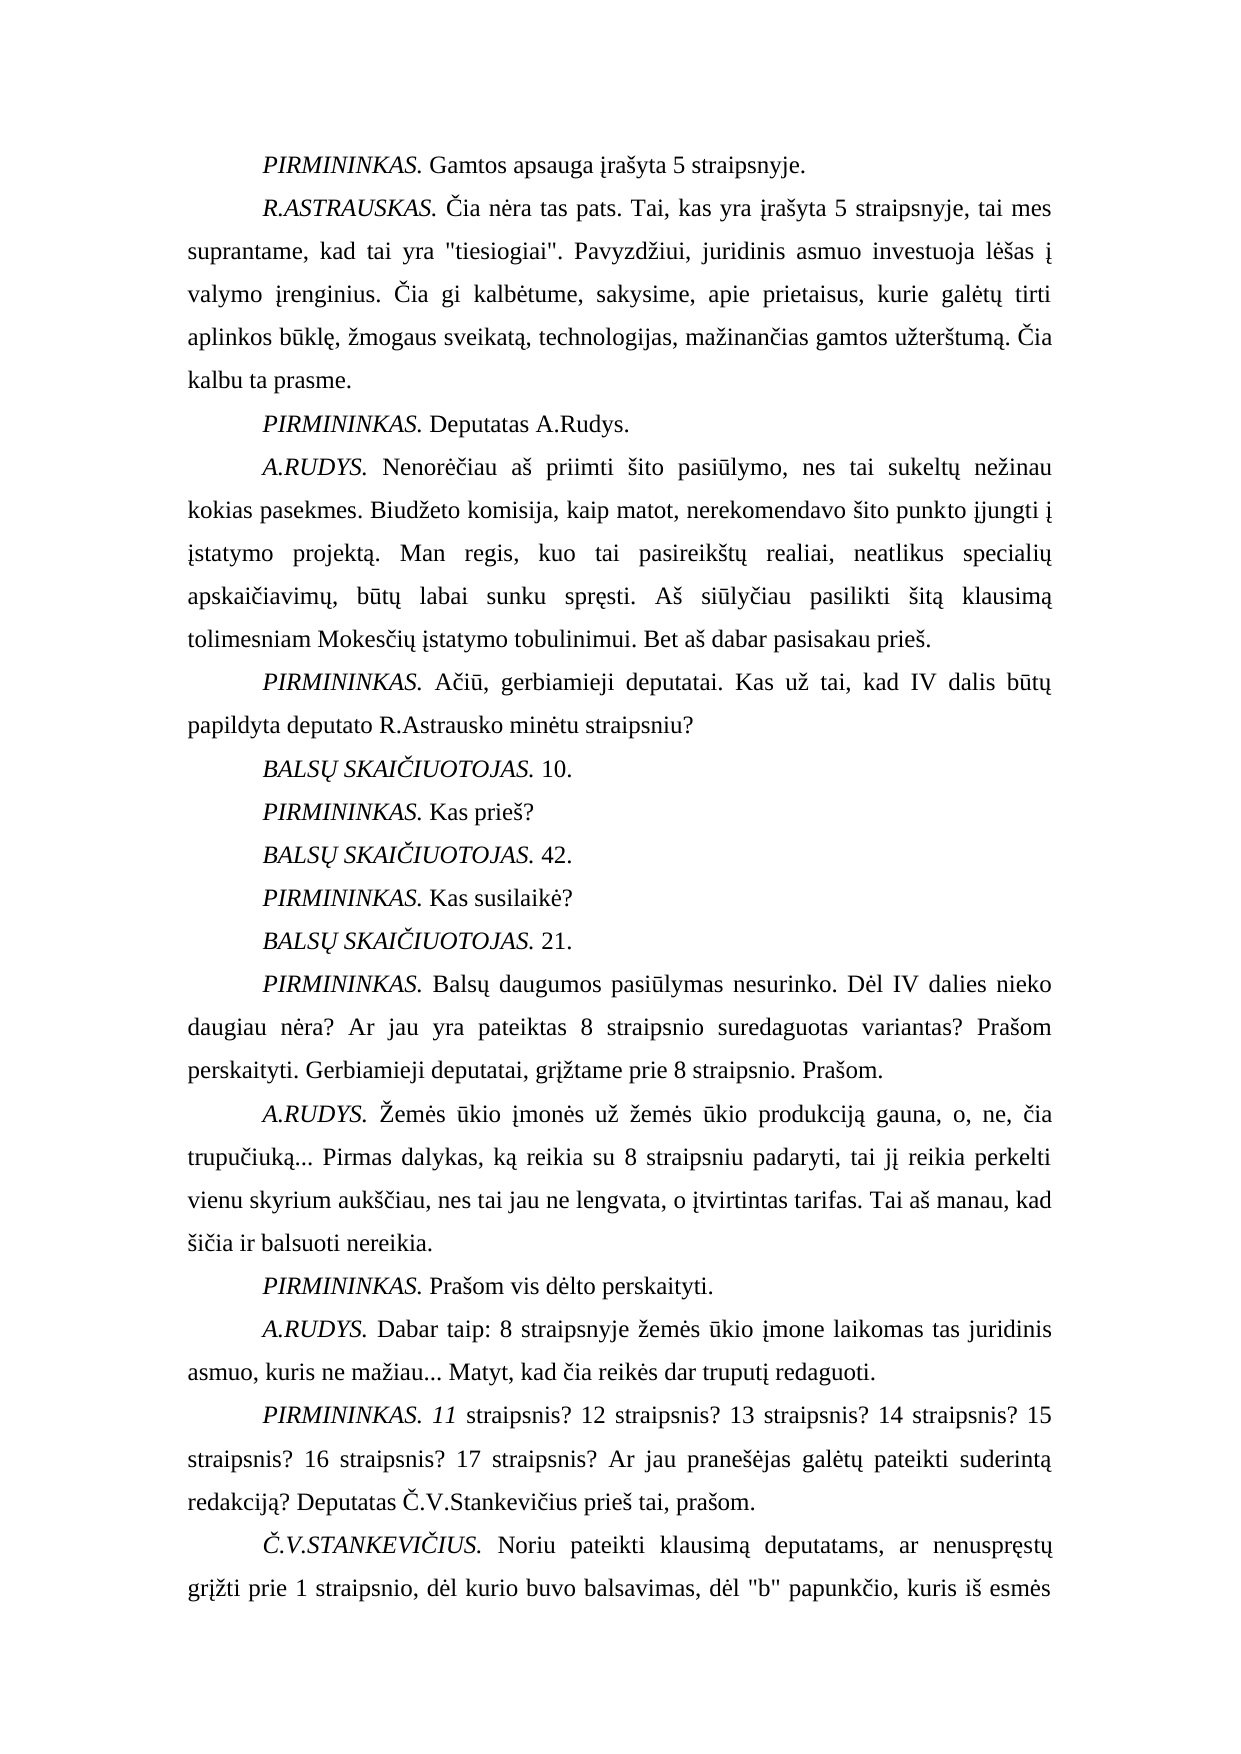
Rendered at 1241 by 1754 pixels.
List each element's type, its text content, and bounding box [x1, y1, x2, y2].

text PIRMININKAS. 11 straipsnis? 12 straipsnis? 13 straipsnis? 14 straipsnis? 15 straipsnis? 16 straipsnis? 17 straipsnis? Ar jau pranešėjas galėtų pateikti suderintą redakciją? Deputatas Č.V.Stankevičius prieš tai, prašom. [187, 1401, 1053, 1516]
text BALSŲ SKAIČIUOTOJAS. 42. [187, 840, 1053, 869]
text Č.V.STANKEVIČIUS. Noriu pateikti klausimą deputatams, ar nenuspręs­tų grįžti prie 1 straipsnio, dėl kurio buvo balsavimas, dėl "b" papunkčio, kuris iš esmės [187, 1530, 1053, 1602]
text A.RUDYS. Žemės ūkio įmonės už žemės ūkio produkciją gauna, o, ne, čia trupučiuką... Pirmas dalykas, ką reikia su 8 straipsniu padaryti, tai jį reikia perkelti vienu skyrium aukščiau, nes tai jau ne lengvata, o įtvirtintas tarifas. Tai aš manau, kad šičia ir balsuoti nereikia. [187, 1099, 1053, 1257]
text BALSŲ SKAIČIUOTOJAS. 21. [187, 926, 1053, 955]
text BALSŲ SKAIČIUOTOJAS. 10. [187, 754, 1053, 782]
text R.ASTRAUSKAS. Čia nėra tas pats. Tai, kas yra įrašyta 5 straipsnyje, tai mes suprantame, kad tai yra "tiesiogiai". Pavyzdžiui, juridinis asmuo investuoja lėšas į valymo įrenginius. Čia gi kalbėtume, sakysime, apie prietaisus, kurie galėtų tirti aplinkos būklę, žmogaus sveikatą, technologijas, mažinančias gamtos užterštumą. Čia kalbu ta prasme. [187, 193, 1053, 394]
text PIRMININKAS. Deputatas A.Rudys. [187, 409, 1053, 437]
text A.RUDYS. Dabar taip: 8 straipsnyje žemės ūkio įmone laikomas tas juridinis asmuo, kuris ne mažiau... Matyt, kad čia reikės dar truputį redaguoti. [187, 1314, 1053, 1386]
text PIRMININKAS. Kas prieš? [187, 797, 1053, 826]
text A.RUDYS. Nenorėčiau aš priimti šito pasiūlymo, nes tai sukeltų nežinau kokias pasekmes. Biudžeto komisija, kaip matot, nerekomendavo šito punk­to įjungti į įstatymo projektą. Man regis, kuo tai pasireikštų realiai, neatlikus specialių apskaičiavimų, būtų labai sunku spręsti. Aš siūlyčiau pasilikti šitą klausimą tolimesniam Mokesčių įstatymo tobulinimui. Bet aš dabar pasisakau prieš. [187, 452, 1053, 653]
text PIRMININKAS. Ačiū, gerbiamieji deputatai. Kas už tai, kad IV dalis būtų papildyta deputato R.Astrausko minėtu straipsniu? [187, 667, 1053, 739]
text PIRMININKAS. Prašom vis dėlto perskaityti. [187, 1271, 1053, 1300]
text PIRMININKAS. Balsų daugumos pasiūlymas nesurinko. Dėl IV dalies nieko daugiau nėra? Ar jau yra pateiktas 8 straipsnio suredaguotas variantas? Prašom perskaityti. Gerbiamieji deputatai, grįžtame prie 8 straipsnio. Prašom. [187, 969, 1053, 1084]
text PIRMININKAS. Gamtos apsauga įrašyta 5 straipsnyje. [187, 150, 1053, 179]
text PIRMININKAS. Kas susilaikė? [187, 883, 1053, 912]
